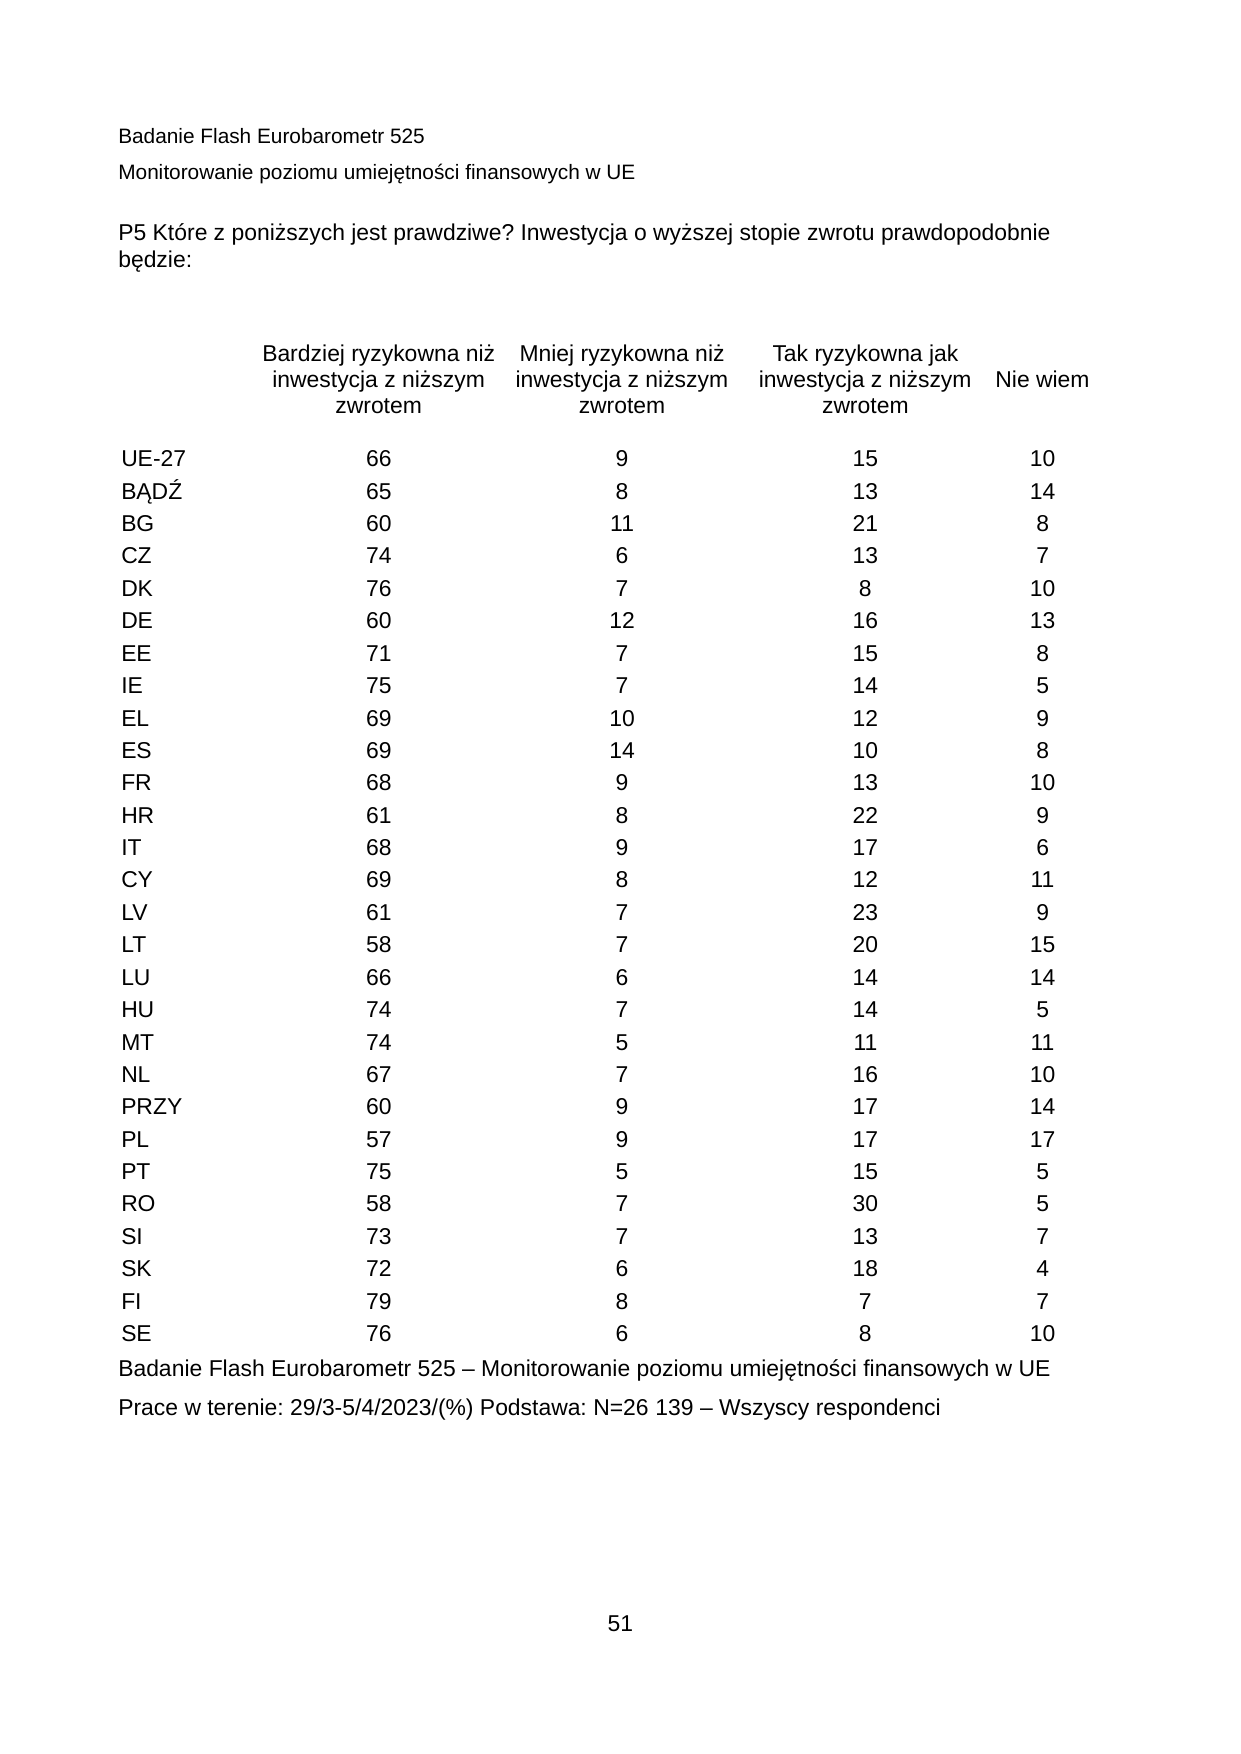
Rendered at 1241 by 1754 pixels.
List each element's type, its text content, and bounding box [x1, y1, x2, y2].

table_cell DK [118, 572, 257, 604]
table_cell 65 [257, 475, 500, 507]
table_cell 57 [257, 1123, 500, 1155]
table_cell 9 [987, 701, 1098, 734]
table_cell 10 [987, 1317, 1098, 1349]
table_cell 58 [257, 1188, 500, 1220]
table_cell 75 [257, 669, 500, 701]
table_cell 8 [500, 799, 743, 831]
table_cell 5 [500, 1155, 743, 1187]
table_cell 14 [744, 669, 987, 701]
table_cell 13 [987, 604, 1098, 637]
table_cell BĄDŹ [118, 475, 257, 507]
table_cell 76 [257, 1317, 500, 1349]
table_cell 66 [257, 961, 500, 993]
table_cell SI [118, 1220, 257, 1252]
table_cell 61 [257, 799, 500, 831]
table_cell 60 [257, 507, 500, 539]
table_cell 8 [744, 1317, 987, 1349]
table_cell 61 [257, 896, 500, 928]
table_header Bardziej ryzykowna niż inwestycja z niższym zwrotem [257, 316, 500, 442]
table_cell 14 [987, 475, 1098, 507]
table_cell 10 [987, 442, 1098, 475]
table_cell 11 [987, 1025, 1098, 1058]
table_cell 15 [744, 637, 987, 669]
table_cell 17 [744, 1090, 987, 1123]
table_cell 8 [987, 637, 1098, 669]
table_cell 7 [987, 1220, 1098, 1252]
table_cell 10 [500, 701, 743, 734]
table_cell 6 [987, 831, 1098, 863]
table_cell 16 [744, 604, 987, 637]
table_cell 13 [744, 475, 987, 507]
text Badanie Flash Eurobarometr 525 – Monitorowanie poziomu umiejętności finansowych w UE [118, 1355, 1122, 1382]
table_cell FR [118, 766, 257, 799]
table_cell 73 [257, 1220, 500, 1252]
text P5 Które z poniższych jest prawdziwe? Inwestycja o wyższej stopie zwrotu prawdopodobnie będzie: [118, 219, 1122, 272]
table_cell 7 [500, 993, 743, 1025]
table_cell 9 [500, 831, 743, 863]
table_cell 21 [744, 507, 987, 539]
table_cell 12 [744, 864, 987, 896]
table_cell 60 [257, 1090, 500, 1123]
table_cell 5 [987, 1155, 1098, 1187]
table_cell 14 [987, 1090, 1098, 1123]
table_cell 12 [744, 701, 987, 734]
table_cell 8 [500, 475, 743, 507]
table_cell 23 [744, 896, 987, 928]
table_cell IT [118, 831, 257, 863]
table_cell 17 [744, 831, 987, 863]
table_cell 15 [744, 442, 987, 475]
table_cell 10 [744, 734, 987, 766]
table_cell 12 [500, 604, 743, 637]
table_cell 10 [987, 1058, 1098, 1090]
table_cell 16 [744, 1058, 987, 1090]
table_cell 11 [744, 1025, 987, 1058]
table_cell FI [118, 1285, 257, 1317]
table_cell 9 [500, 766, 743, 799]
table_cell SE [118, 1317, 257, 1349]
table_cell 68 [257, 831, 500, 863]
table_cell 6 [500, 1317, 743, 1349]
table_cell 7 [500, 572, 743, 604]
table_cell 69 [257, 734, 500, 766]
table_cell 8 [987, 507, 1098, 539]
table_cell EL [118, 701, 257, 734]
table_cell LU [118, 961, 257, 993]
table_cell 18 [744, 1252, 987, 1284]
table_cell 6 [500, 540, 743, 572]
table_cell 5 [987, 669, 1098, 701]
table_cell 30 [744, 1188, 987, 1220]
table_cell HR [118, 799, 257, 831]
table_cell CY [118, 864, 257, 896]
table_cell 9 [987, 799, 1098, 831]
table_cell 7 [500, 1058, 743, 1090]
table_cell ES [118, 734, 257, 766]
table_cell 7 [987, 540, 1098, 572]
table_cell PL [118, 1123, 257, 1155]
table_cell 66 [257, 442, 500, 475]
table_cell 10 [987, 572, 1098, 604]
table_cell RO [118, 1188, 257, 1220]
table_cell 74 [257, 540, 500, 572]
table_cell 5 [987, 993, 1098, 1025]
table_cell 9 [987, 896, 1098, 928]
table_cell 68 [257, 766, 500, 799]
table_cell 4 [987, 1252, 1098, 1284]
table_cell 13 [744, 540, 987, 572]
table_cell 8 [500, 1285, 743, 1317]
table_cell 7 [987, 1285, 1098, 1317]
table_cell 9 [500, 1090, 743, 1123]
table_header [118, 316, 257, 442]
table_cell 5 [987, 1188, 1098, 1220]
table_cell 8 [987, 734, 1098, 766]
table_cell 8 [500, 864, 743, 896]
table_cell 14 [500, 734, 743, 766]
table_header Mniej ryzykowna niż inwestycja z niższym zwrotem [500, 316, 743, 442]
text Prace w terenie: 29/3-5/4/2023/(%) Podstawa: N=26 139 – Wszyscy respondenci [118, 1393, 1122, 1420]
table_cell 6 [500, 961, 743, 993]
table_cell LT [118, 928, 257, 961]
table_cell 10 [987, 766, 1098, 799]
table_cell 60 [257, 604, 500, 637]
table_cell 7 [744, 1285, 987, 1317]
table_cell 7 [500, 1188, 743, 1220]
table_cell 9 [500, 442, 743, 475]
table_header Nie wiem [987, 316, 1098, 442]
table_cell DE [118, 604, 257, 637]
table_cell UE-27 [118, 442, 257, 475]
table_cell 67 [257, 1058, 500, 1090]
table_cell 5 [500, 1025, 743, 1058]
table_cell 6 [500, 1252, 743, 1284]
table_cell 58 [257, 928, 500, 961]
table_header Tak ryzykowna jak inwestycja z niższym zwrotem [744, 316, 987, 442]
table_cell 7 [500, 928, 743, 961]
table_cell IE [118, 669, 257, 701]
table_cell 15 [987, 928, 1098, 961]
table_cell 11 [987, 864, 1098, 896]
table_cell 20 [744, 928, 987, 961]
table_cell 7 [500, 637, 743, 669]
table_cell 69 [257, 864, 500, 896]
table_cell 76 [257, 572, 500, 604]
table_cell 75 [257, 1155, 500, 1187]
table_cell 74 [257, 993, 500, 1025]
table_cell 11 [500, 507, 743, 539]
table_cell 14 [744, 993, 987, 1025]
table_cell 8 [744, 572, 987, 604]
table_cell 14 [987, 961, 1098, 993]
table_cell HU [118, 993, 257, 1025]
table_cell 69 [257, 701, 500, 734]
table_cell 17 [744, 1123, 987, 1155]
table_cell PRZY [118, 1090, 257, 1123]
table_cell CZ [118, 540, 257, 572]
table_cell 79 [257, 1285, 500, 1317]
table_cell LV [118, 896, 257, 928]
table_cell 71 [257, 637, 500, 669]
table_cell 13 [744, 766, 987, 799]
table_cell 74 [257, 1025, 500, 1058]
table_cell 72 [257, 1252, 500, 1284]
table_cell 14 [744, 961, 987, 993]
table_cell PT [118, 1155, 257, 1187]
table_cell 13 [744, 1220, 987, 1252]
table_cell 15 [744, 1155, 987, 1187]
table_cell 7 [500, 896, 743, 928]
table_cell 22 [744, 799, 987, 831]
table_cell BG [118, 507, 257, 539]
table_cell SK [118, 1252, 257, 1284]
table_cell MT [118, 1025, 257, 1058]
table_cell 7 [500, 1220, 743, 1252]
table_cell 17 [987, 1123, 1098, 1155]
table_cell NL [118, 1058, 257, 1090]
table_cell 9 [500, 1123, 743, 1155]
table_cell 7 [500, 669, 743, 701]
table_cell EE [118, 637, 257, 669]
